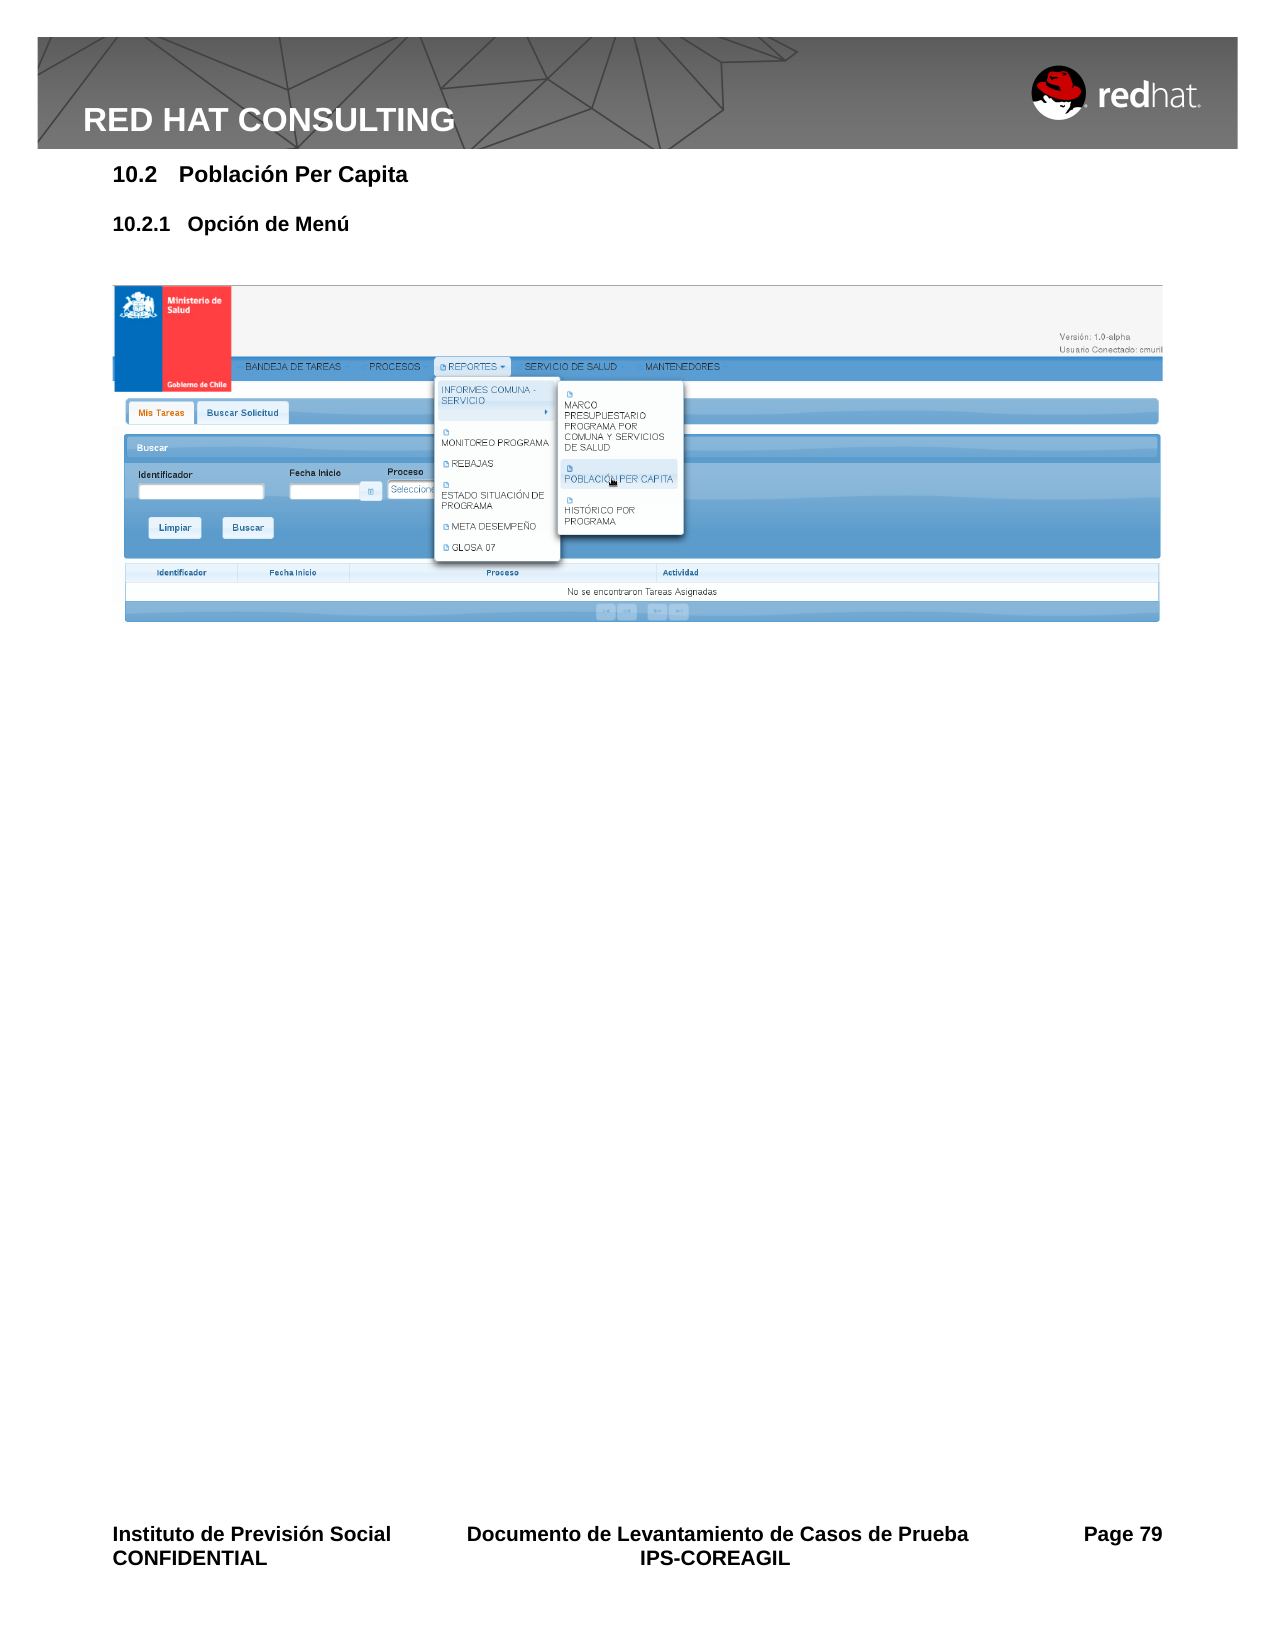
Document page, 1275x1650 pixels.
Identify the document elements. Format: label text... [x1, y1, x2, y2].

subtitle Opción de Menú [112, 212, 1162, 236]
picture [112, 285, 1163, 624]
subtitle Población Per Capita [112, 161, 1162, 187]
picture [37, 37, 1238, 149]
